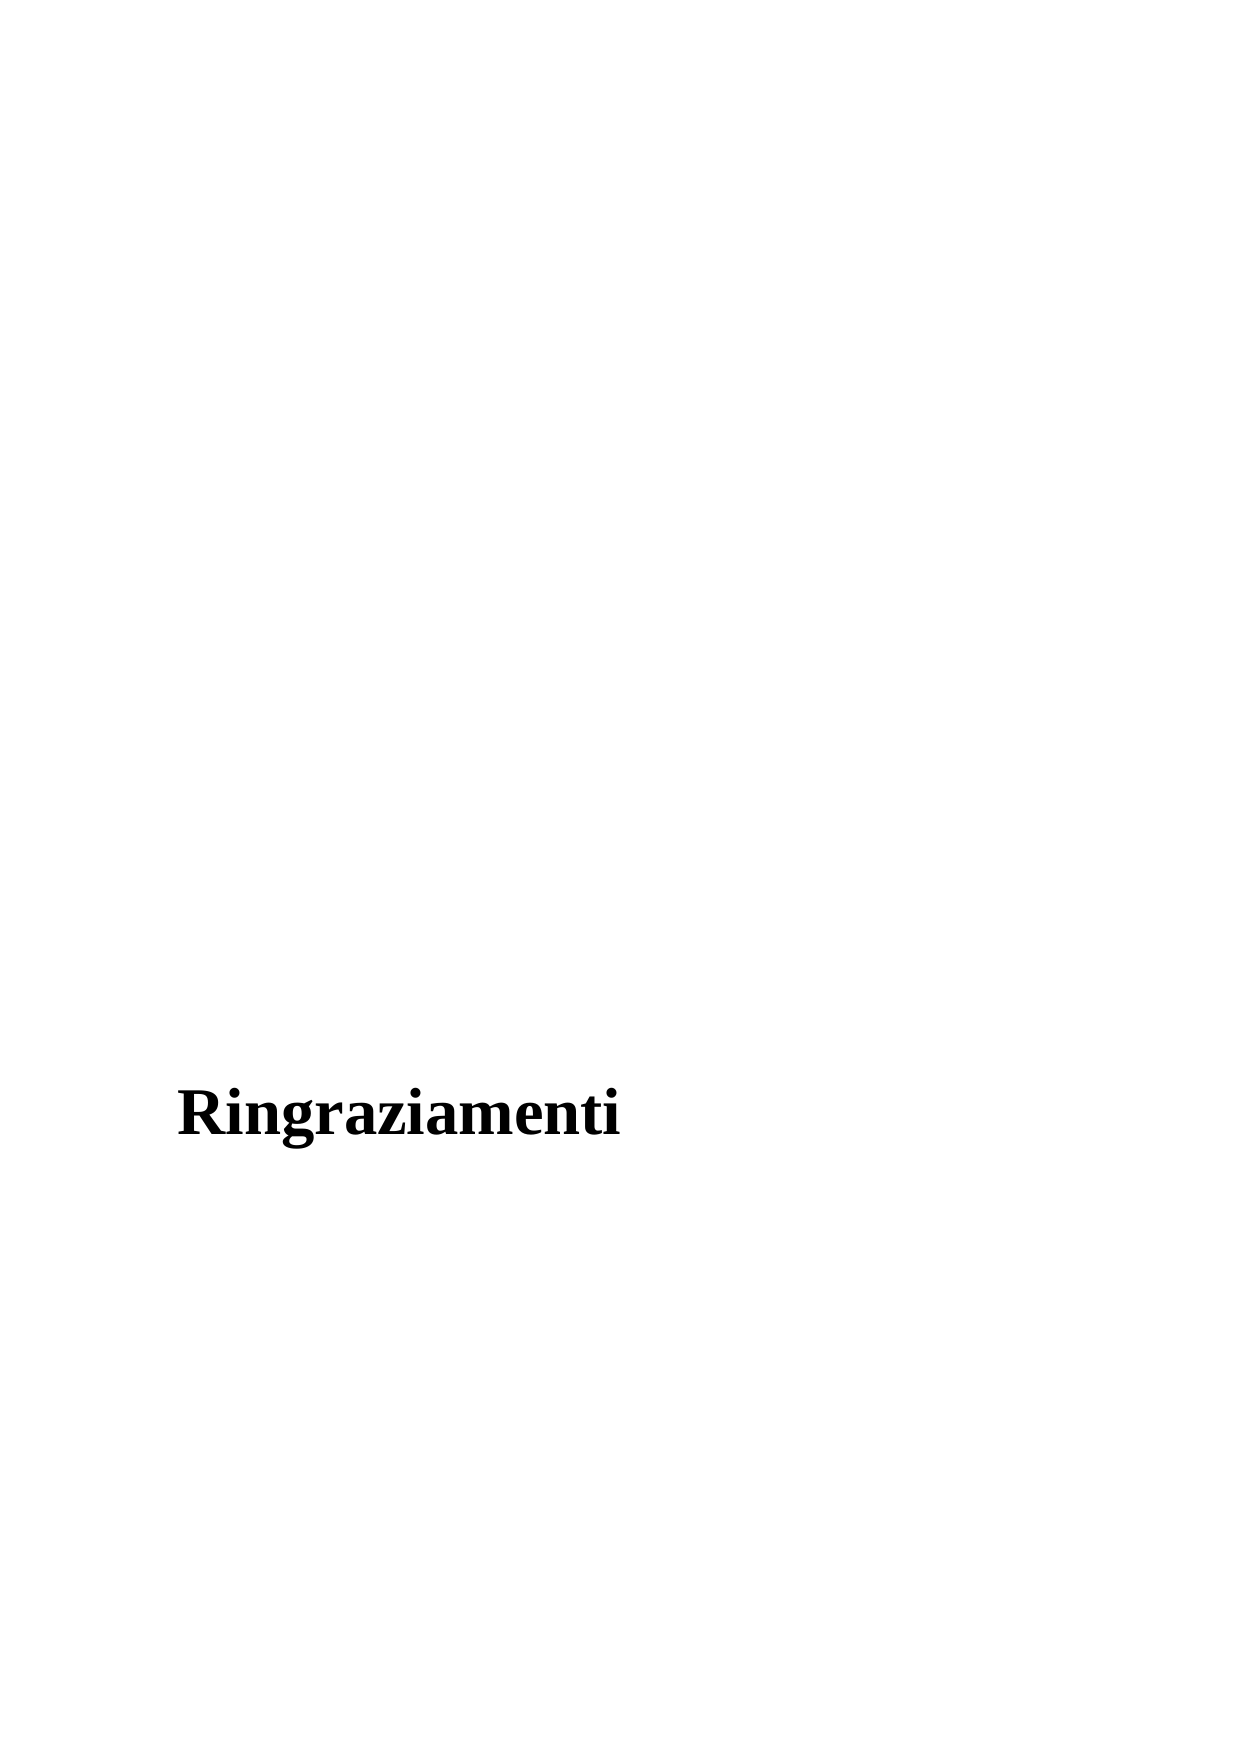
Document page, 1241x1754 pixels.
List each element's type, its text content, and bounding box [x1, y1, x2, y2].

text Ringraziamenti [177, 1073, 1063, 1149]
